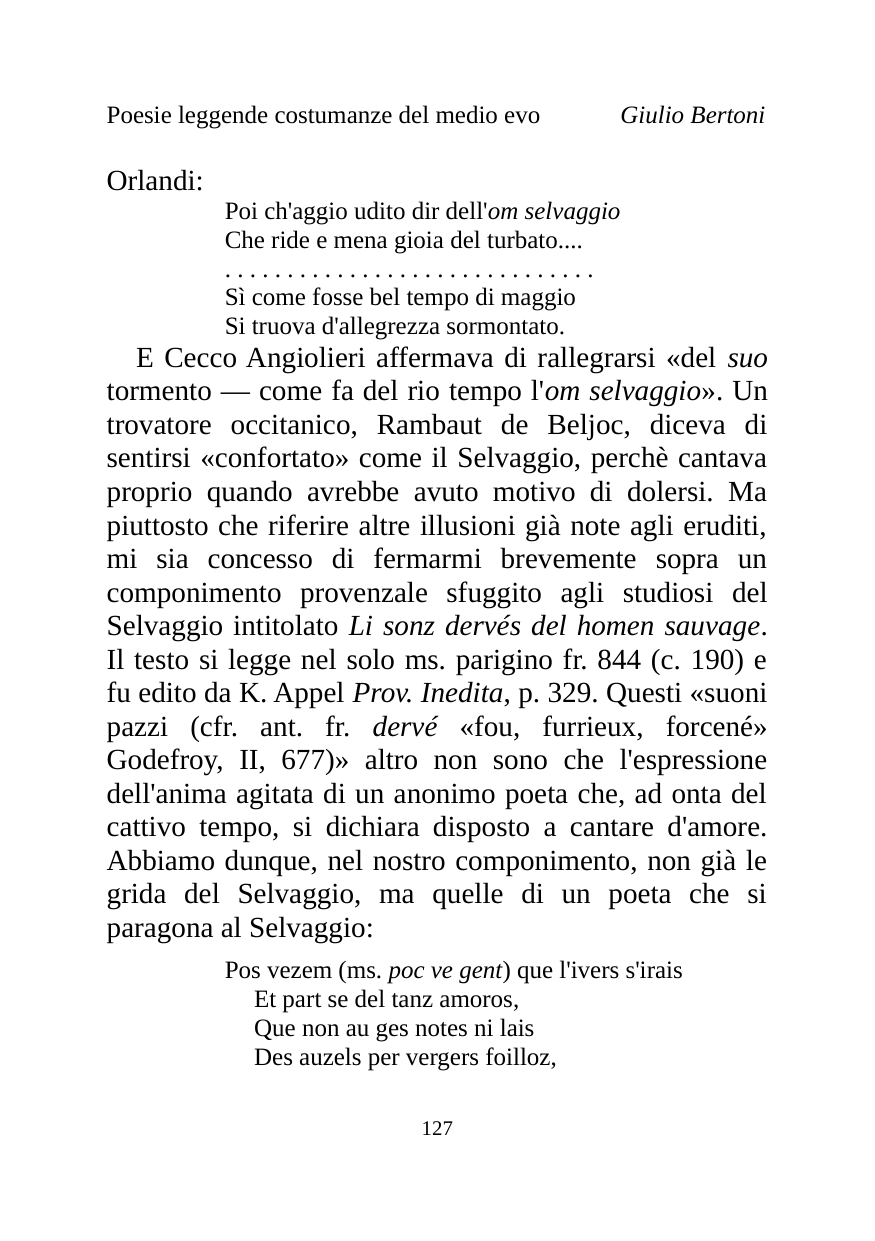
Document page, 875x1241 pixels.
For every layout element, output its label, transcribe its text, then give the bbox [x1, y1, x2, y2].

text Orlandi: [106, 163, 768, 196]
text E Cecco Angiolieri affermava di rallegrarsi «del suo tormento — come fa del rio tempo l'om selvaggio». Un trovatore occitanico, Rambaut de Beljoc, diceva di sentirsi «confortato» come il Selvaggio, perchè cantava proprio quando avrebbe avuto motivo di dolersi. Ma piuttosto che riferire altre illusioni già note agli eruditi, mi sia concesso di fermarmi brevemente sopra un componimento provenzale sfuggito agli studiosi del Selvaggio intitolato Li sonz dervés del homen sauvage. Il testo si legge nel solo ms. parigino fr. 844 (c. 190) e fu edito da K. Appel Prov. Inedita, p. 329. Questi «suoni pazzi (cfr. ant. fr. dervé «fou, furrieux, forcené» Godefroy, II, 677)» altro non sono che l'espressione dell'anima agitata di un anonimo poeta che, ad onta del cattivo tempo, si dichiara disposto a cantare d'amore. Abbiamo dunque, nel nostro componimento, non già le grida del Selvaggio, ma quelle di un poeta che si paragona al Selvaggio: [106, 340, 768, 944]
text Pos vezem (ms. poc ve gent) que l'ivers s'irais Et part se del tanz amoros, Que non au ges notes ni lais Des auzels per vergers foilloz, [224, 956, 768, 1071]
text Poi ch'aggio udito dir dell'om selvaggio Che ride e mena gioia del turbato.... . . . . . . . . . . . . . . . . . . . . . . . . . . . . . . Sì come fosse bel tempo di maggio Si truova d'allegrezza sormontato. [224, 196, 768, 340]
